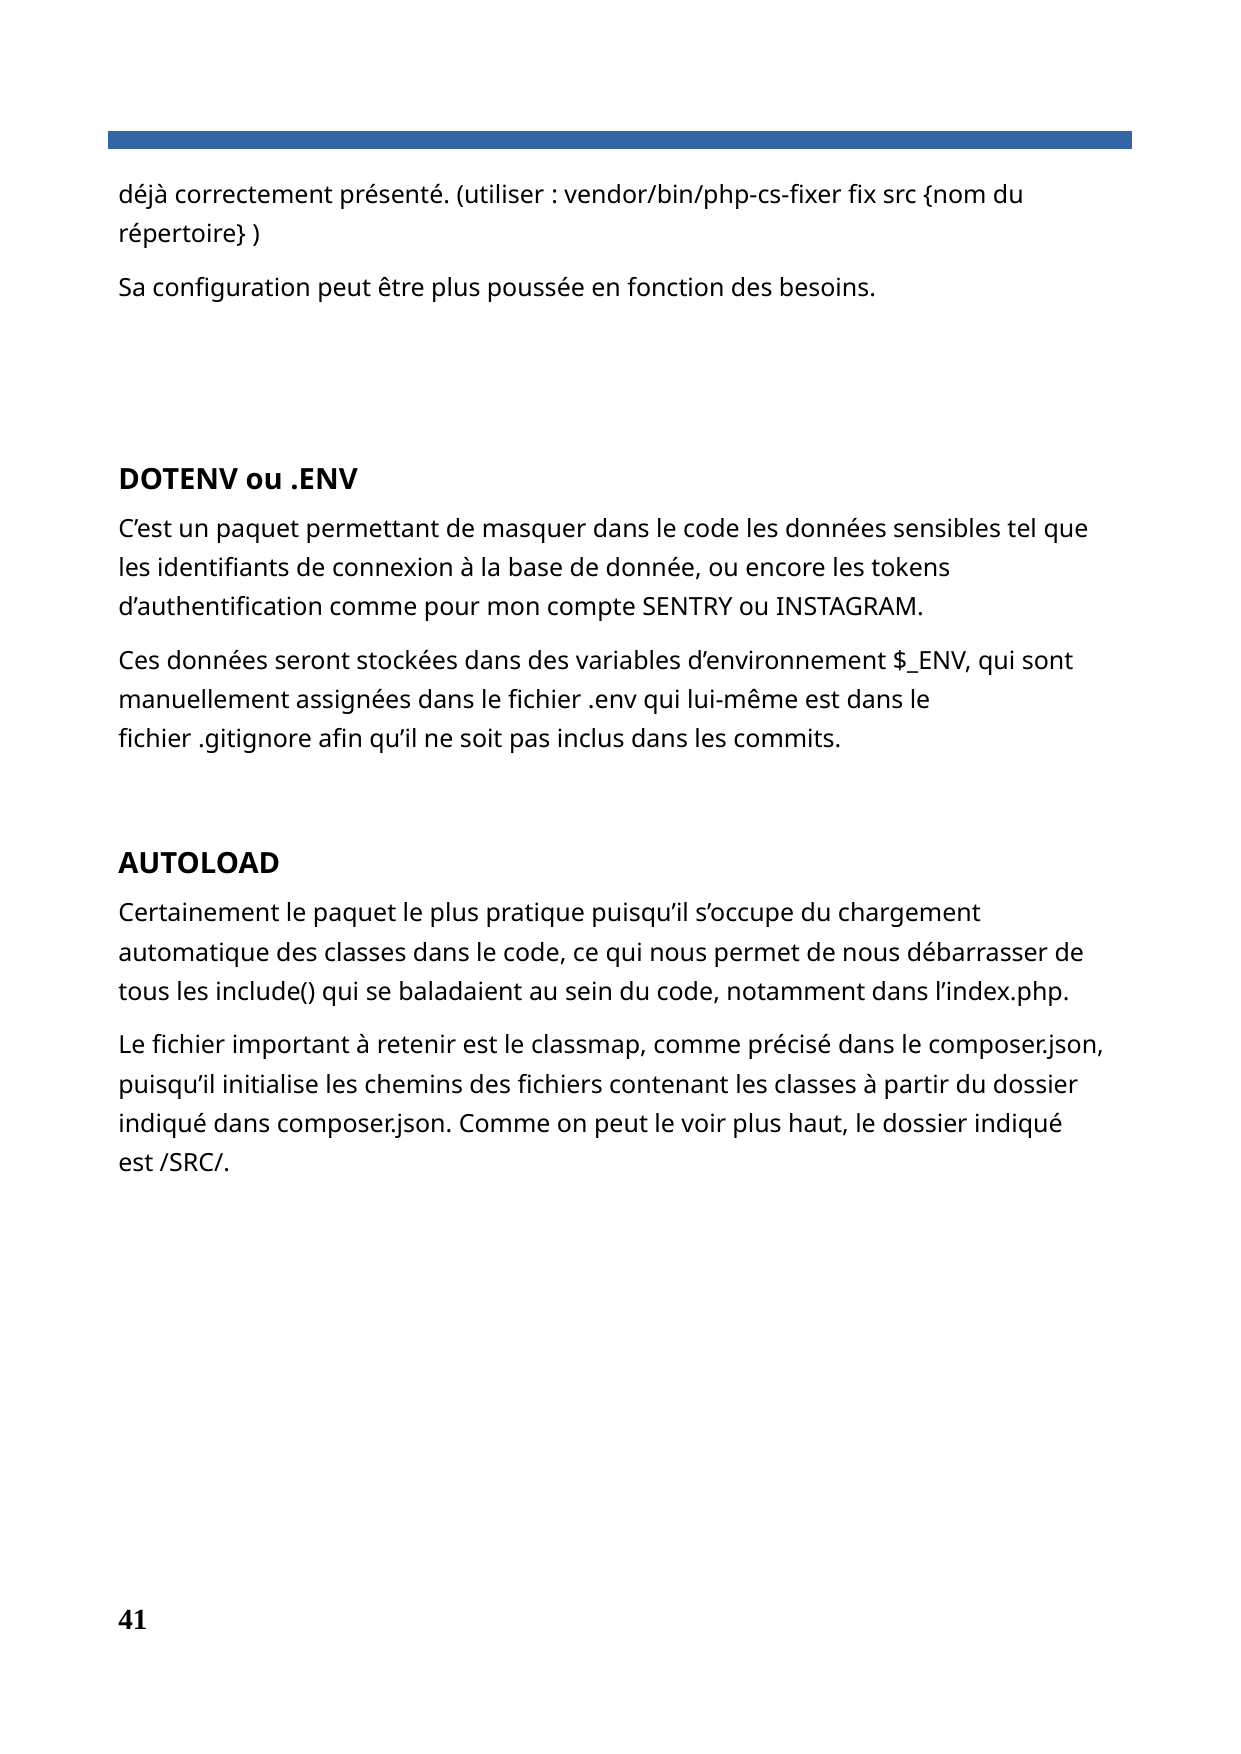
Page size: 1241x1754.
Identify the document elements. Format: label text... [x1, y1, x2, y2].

text Le fichier important à retenir est le classmap, comme précisé dans le composer.json, puisqu’il initialise les chemins des fichiers contenant les classes à partir du dossier indiqué dans composer.json. Comme on peut le voir plus haut, le dossier indiqué est /SRC/. [118, 1027, 1122, 1179]
subtitle AUTOLOAD [118, 843, 1122, 882]
text Sa configuration peut être plus poussée en fonction des besoins. [118, 269, 1122, 303]
text déjà correctement présenté. (utiliser : vendor/bin/php-cs-fixer fix src {nom du répertoire} ) [118, 176, 1122, 249]
text Certainement le paquet le plus pratique puisqu’il s’occupe du chargement automatique des classes dans le code, ce qui nous permet de nous débarrasser de tous les include() qui se baladaient au sein du code, notamment dans l’index.php. [118, 895, 1122, 1007]
subtitle DOTENV ou .ENV [118, 458, 1122, 498]
text C’est un paquet permettant de masquer dans le code les données sensibles tel que les identifiants de connexion à la base de donnée, ou encore les tokens d’authentification comme pour mon compte SENTRY ou INSTAGRAM. [118, 510, 1122, 623]
text Ces données seront stockées dans des variables d’environnement $_ENV, qui sont manuellement assignées dans le fichier .env qui lui-même est dans le fichier .gitignore afin qu’il ne soit pas inclus dans les commits. [118, 642, 1122, 755]
